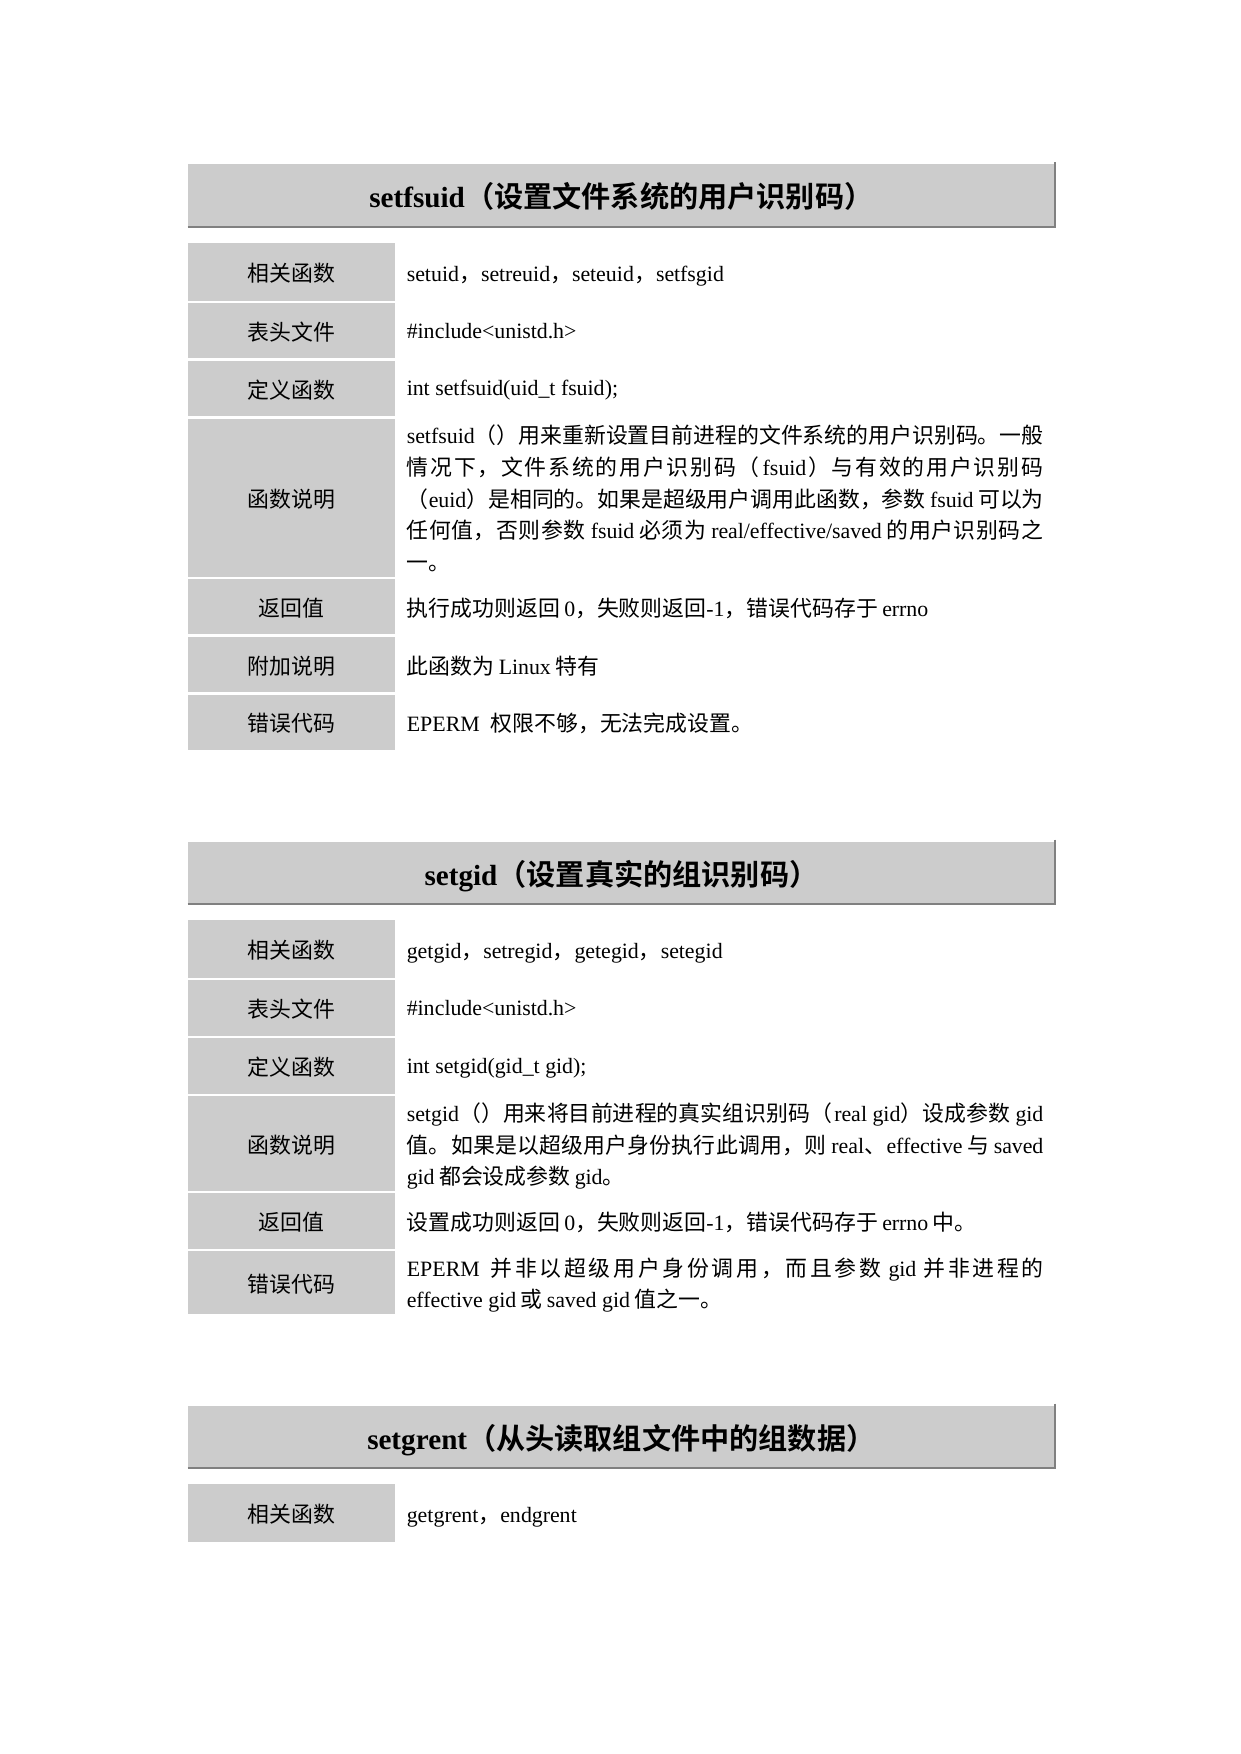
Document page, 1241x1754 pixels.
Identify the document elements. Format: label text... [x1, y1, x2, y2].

table_cell 表头文件 [188, 303, 395, 358]
table_cell 附加说明 [188, 637, 395, 692]
table_cell EPERM 并非以超级用户身份调用，而且参数gid并非进程的effective gid或saved gid值之一。 [395, 1249, 1055, 1314]
table_cell [188, 750, 1055, 774]
table_cell 相关函数 [188, 243, 395, 301]
table_cell 返回值 [188, 1193, 395, 1249]
table_cell [188, 228, 1055, 243]
table_cell [188, 1314, 1055, 1338]
table_cell int setgid(gid_t gid); [395, 1036, 1055, 1094]
table_cell 此函数为Linux特有 [395, 635, 1055, 692]
table_cell setgid（）用来将目前进程的真实组识别码（real gid）设成参数gid值。如果是以超级用户身份执行此调用，则real、effective与saved gid都会设成参数gid。 [395, 1094, 1055, 1191]
table_header setgid（设置真实的组识别码） [188, 842, 1054, 903]
table_header setfsuid（设置文件系统的用户识别码） [188, 164, 1054, 226]
table_cell 表头文件 [188, 980, 395, 1036]
table_cell EPERM 权限不够，无法完成设置。 [395, 693, 1055, 750]
table_cell #include<unistd.h> [395, 301, 1055, 358]
table_cell #include<unistd.h> [395, 978, 1055, 1036]
table_header setgrent（从头读取组文件中的组数据） [188, 1406, 1054, 1467]
table_cell [188, 1469, 1055, 1484]
table_cell 错误代码 [188, 695, 395, 750]
table_cell 函数说明 [188, 1096, 395, 1191]
table_cell int setfsuid(uid_t fsuid); [395, 359, 1055, 416]
table_cell setfsuid（）用来重新设置目前进程的文件系统的用户识别码。一般情况下，文件系统的用户识别码（fsuid）与有效的用户识别码（euid）是相同的。如果是超级用户调用此函数，参数fsuid可以为任何值，否则参数fsuid必须为real/effective/saved的用户识别码之一。 [395, 416, 1055, 577]
table_cell 函数说明 [188, 419, 395, 577]
table_cell 返回值 [188, 579, 395, 634]
table_cell setuid，setreuid，seteuid，setfsgid [395, 243, 1055, 301]
table_cell 相关函数 [188, 1484, 395, 1542]
table_cell getgid，setregid，getegid，setegid [395, 920, 1055, 978]
table_cell 定义函数 [188, 361, 395, 416]
table_cell getgrent，endgrent [395, 1484, 1055, 1542]
table_cell 定义函数 [188, 1038, 395, 1094]
table_cell 设置成功则返回0，失败则返回-1，错误代码存于errno中。 [395, 1191, 1055, 1249]
table_cell 执行成功则返回0，失败则返回-1，错误代码存于errno [395, 577, 1055, 634]
table_cell 相关函数 [188, 920, 395, 978]
table_cell [188, 905, 1055, 920]
table_cell 错误代码 [188, 1251, 395, 1314]
